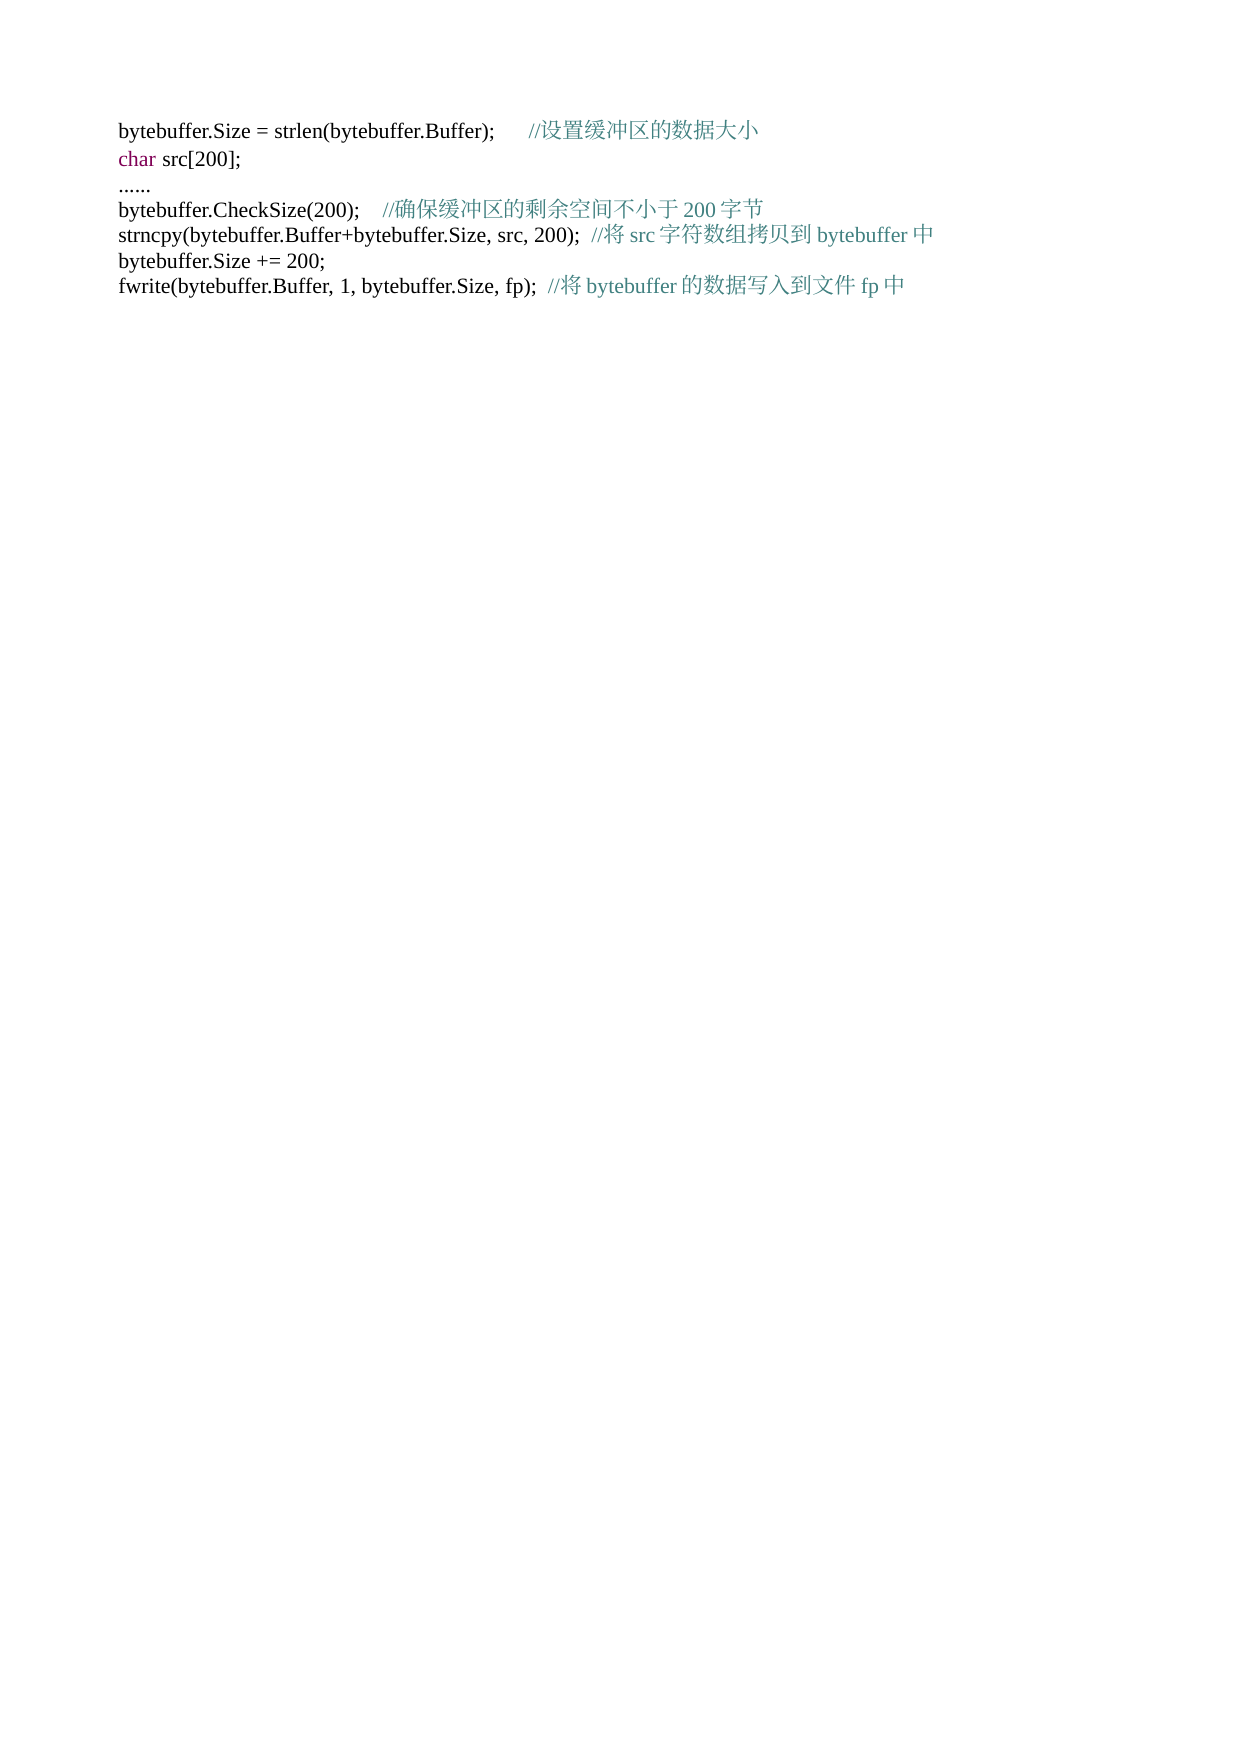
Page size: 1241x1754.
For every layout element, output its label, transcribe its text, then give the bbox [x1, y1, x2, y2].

text bytebuffer.Size = strlen(bytebuffer.Buffer); //设置缓冲区的数据大小 [118, 118, 1122, 143]
text strncpy(bytebuffer.Buffer+bytebuffer.Size, src, 200); //将src字符数组拷贝到bytebuffer中 [118, 222, 1122, 248]
text char src[200]; [118, 143, 1122, 172]
text ...... [118, 172, 1122, 197]
text bytebuffer.CheckSize(200); //确保缓冲区的剩余空间不小于200字节 [118, 197, 1122, 222]
text fwrite(bytebuffer.Buffer, 1, bytebuffer.Size, fp); //将bytebuffer的数据写入到文件fp中 [118, 273, 1122, 298]
text bytebuffer.Size += 200; [118, 248, 1122, 273]
